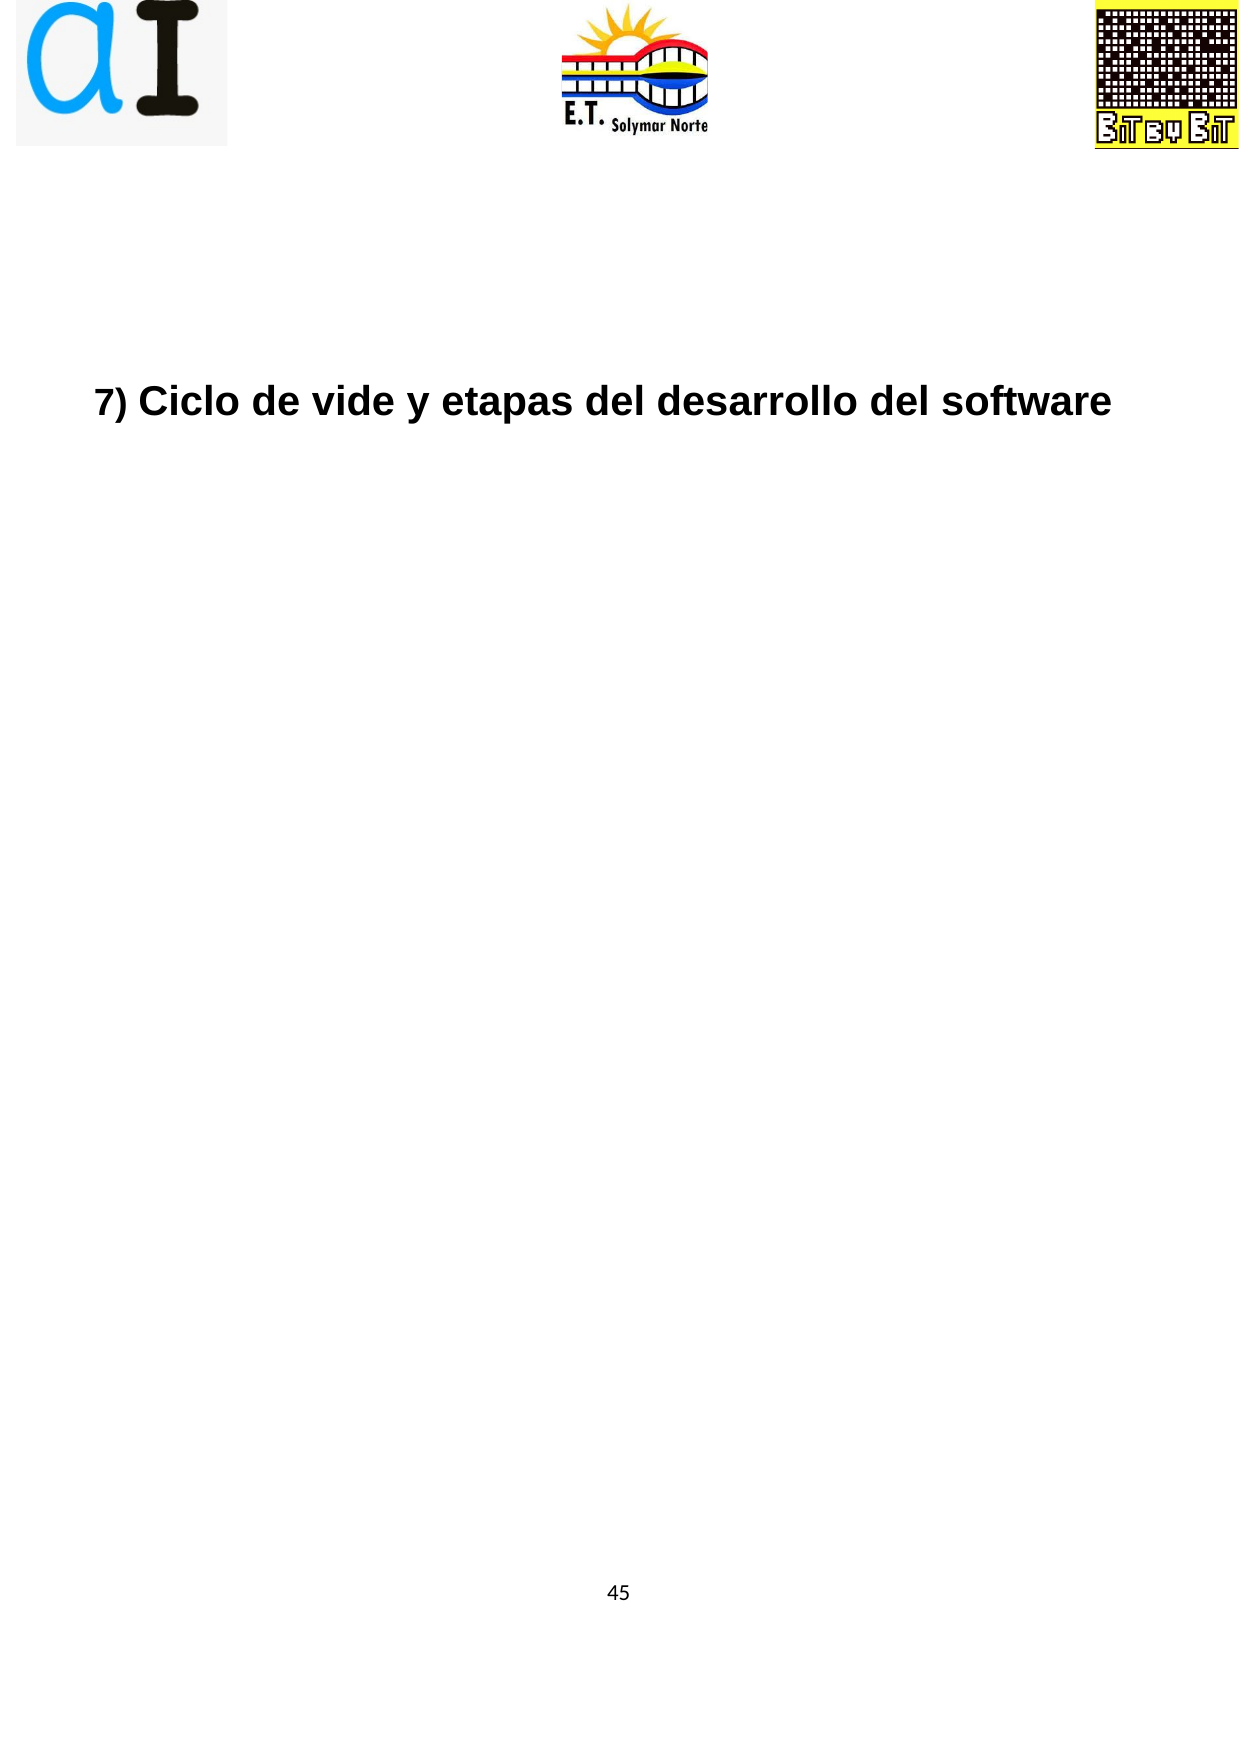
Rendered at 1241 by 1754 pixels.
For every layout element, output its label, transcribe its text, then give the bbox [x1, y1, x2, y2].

picture [561, 0, 708, 146]
subtitle 7) Ciclo de vide y etapas del desarrollo del software [94, 376, 1143, 424]
picture [16, 0, 228, 146]
picture [1094, 0, 1239, 149]
